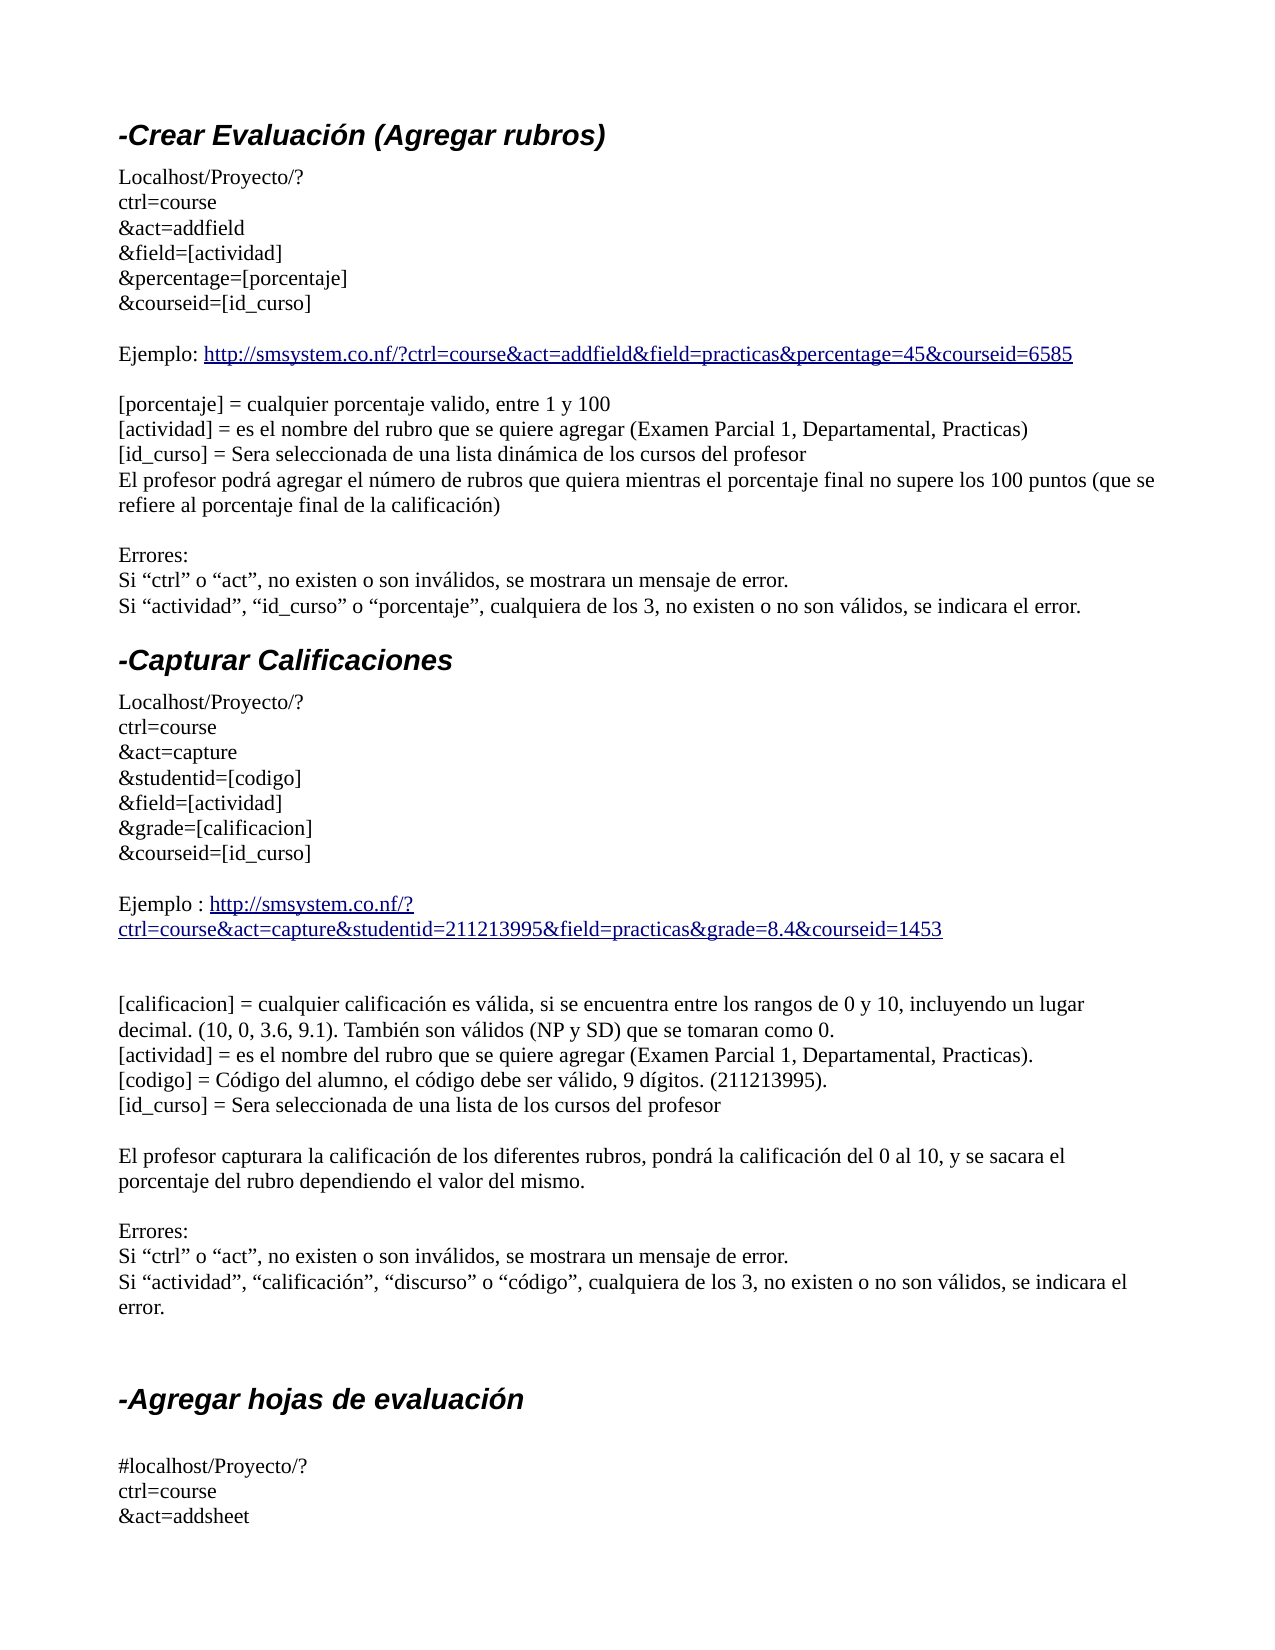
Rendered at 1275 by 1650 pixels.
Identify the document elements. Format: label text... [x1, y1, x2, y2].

text &field=[actividad] [118, 240, 1157, 265]
text #localhost/Proyecto/? [118, 1453, 1157, 1478]
text &field=[actividad] [118, 790, 1157, 815]
text &studentid=[codigo] [118, 764, 1157, 790]
subtitle -Crear Evaluación (Agregar rubros) [118, 118, 1157, 152]
subtitle -Agregar hojas de evaluación [118, 1382, 1157, 1415]
text [id_curso] = Sera seleccionada de una lista dinámica de los cursos del profesor [118, 441, 1157, 467]
text Errores: [118, 1218, 1157, 1243]
text [id_curso] = Sera seleccionada de una lista de los cursos del profesor [118, 1092, 1157, 1117]
text Localhost/Proyecto/? [118, 689, 1157, 714]
text Errores: [118, 542, 1157, 567]
text Si “ctrl” o “act”, no existen o son inválidos, se mostrara un mensaje de error. [118, 1243, 1157, 1269]
text El profesor podrá agregar el número de rubros que quiera mientras el porcentaje final no supere los 100 puntos (que se refiere al porcentaje final de la calificación) [118, 467, 1157, 517]
text [calificacion] = cualquier calificación es válida, si se encuentra entre los rangos de 0 y 10, incluyendo un lugar decimal. (10, 0, 3.6, 9.1). También son válidos (NP y SD) que se tomaran como 0. [118, 991, 1157, 1042]
text Localhost/Proyecto/? [118, 164, 1157, 189]
text ctrl=course [118, 1478, 1157, 1503]
text [actividad] = es el nombre del rubro que se quiere agregar (Examen Parcial 1, Departamental, Practicas). [118, 1042, 1157, 1067]
text Si “ctrl” o “act”, no existen o son inválidos, se mostrara un mensaje de error. [118, 567, 1157, 593]
text [codigo] = Código del alumno, el código debe ser válido, 9 dígitos. (211213995). [118, 1067, 1157, 1092]
text &percentage=[porcentaje] [118, 265, 1157, 290]
text ctrl=course [118, 189, 1157, 214]
text &grade=[calificacion] [118, 815, 1157, 840]
text &act=capture [118, 739, 1157, 764]
text ctrl=course [118, 714, 1157, 739]
text Ejemplo: http://smsystem.co.nf/?ctrl=course&act=addfield&field=practicas&percentage=45&courseid=6585 [118, 341, 1157, 366]
subtitle -Capturar Calificaciones [118, 643, 1157, 676]
text &act=addsheet [118, 1503, 1157, 1529]
text &act=addfield [118, 214, 1157, 240]
text El profesor capturara la calificación de los diferentes rubros, pondrá la calificación del 0 al 10, y se sacara el porcentaje del rubro dependiendo el valor del mismo. [118, 1143, 1157, 1193]
text Si “actividad”, “id_curso” o “porcentaje”, cualquiera de los 3, no existen o no son válidos, se indicara el error. [118, 593, 1157, 618]
text &courseid=[id_curso] [118, 290, 1157, 315]
text [actividad] = es el nombre del rubro que se quiere agregar (Examen Parcial 1, Departamental, Practicas) [118, 416, 1157, 441]
text &courseid=[id_curso] [118, 840, 1157, 865]
text Si “actividad”, “calificación”, “discurso” o “código”, cualquiera de los 3, no existen o no son válidos, se indicara el error. [118, 1269, 1157, 1319]
text Ejemplo : http://smsystem.co.nf/?ctrl=course&act=capture&studentid=211213995&field=practicas&grade=8.4&courseid=1453 [118, 891, 1157, 941]
text [porcentaje] = cualquier porcentaje valido, entre 1 y 100 [118, 391, 1157, 416]
